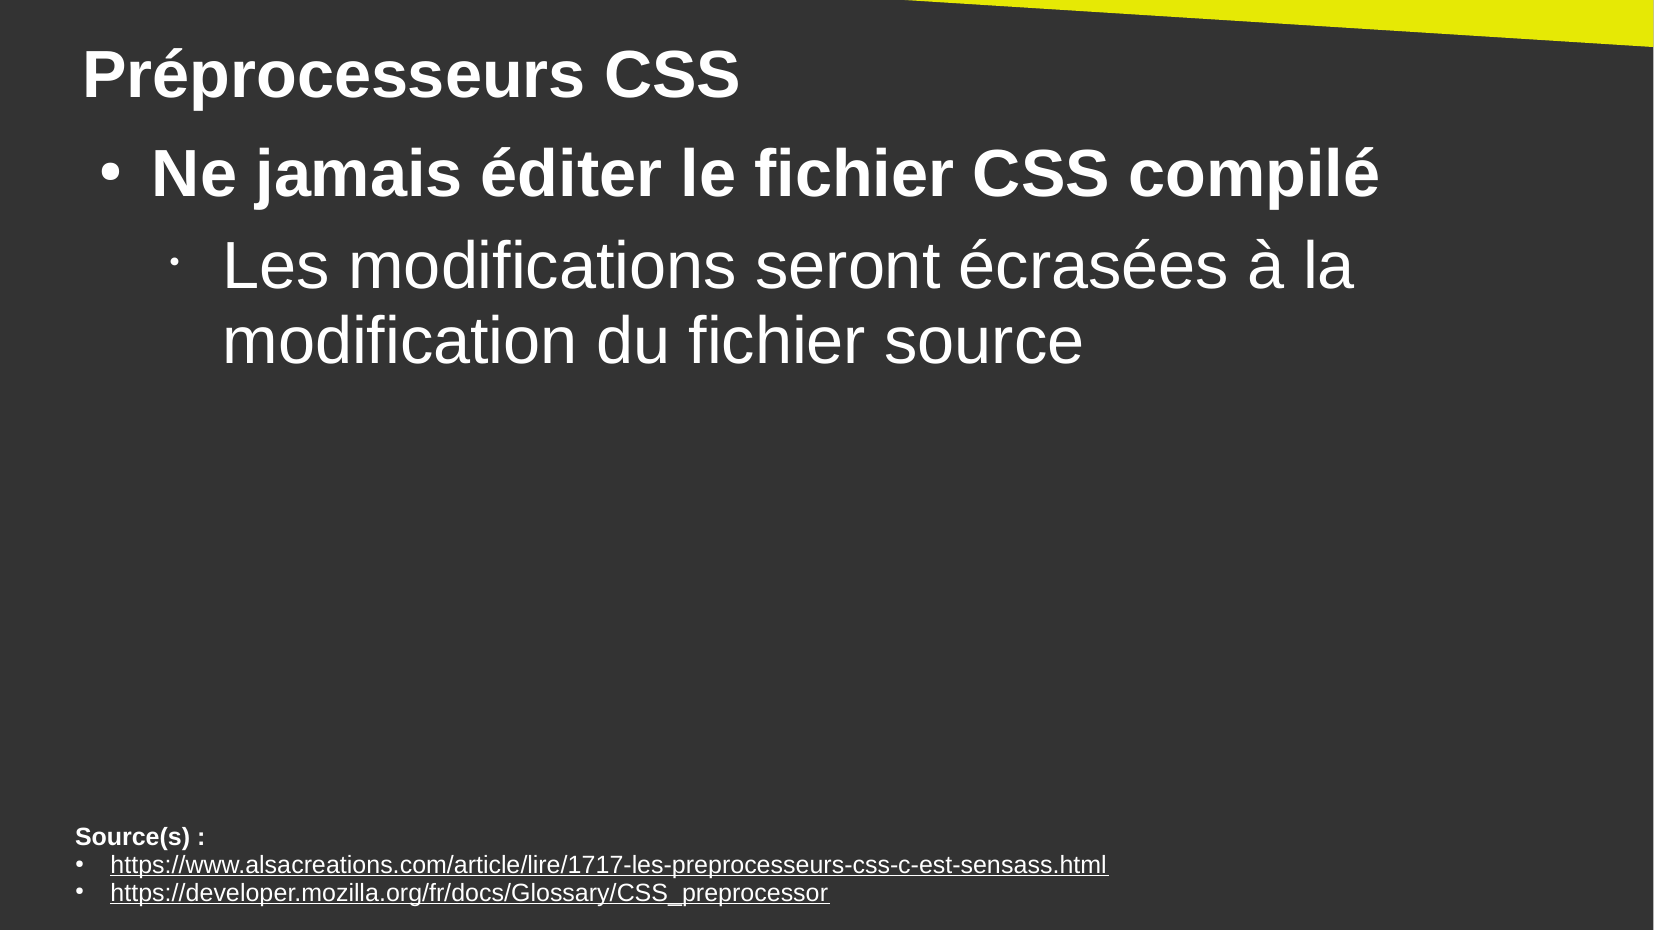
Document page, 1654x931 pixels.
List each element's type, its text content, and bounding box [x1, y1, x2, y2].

text_box [904, 0, 1654, 48]
list Ne jamais éditer le fichier CSS compilé Les modifications seront écrasées à la modification du fichier source [80, 135, 1620, 591]
text_box Source(s) : https://www.alsacreations.com/article/lire/1717-les-preprocesseurs-css-c-est-sensass.html https://developer.mozilla.org/fr/docs/Glossary/CSS_preprocessor [60, 815, 1546, 929]
title Préprocesseurs CSS [82, 37, 1571, 114]
